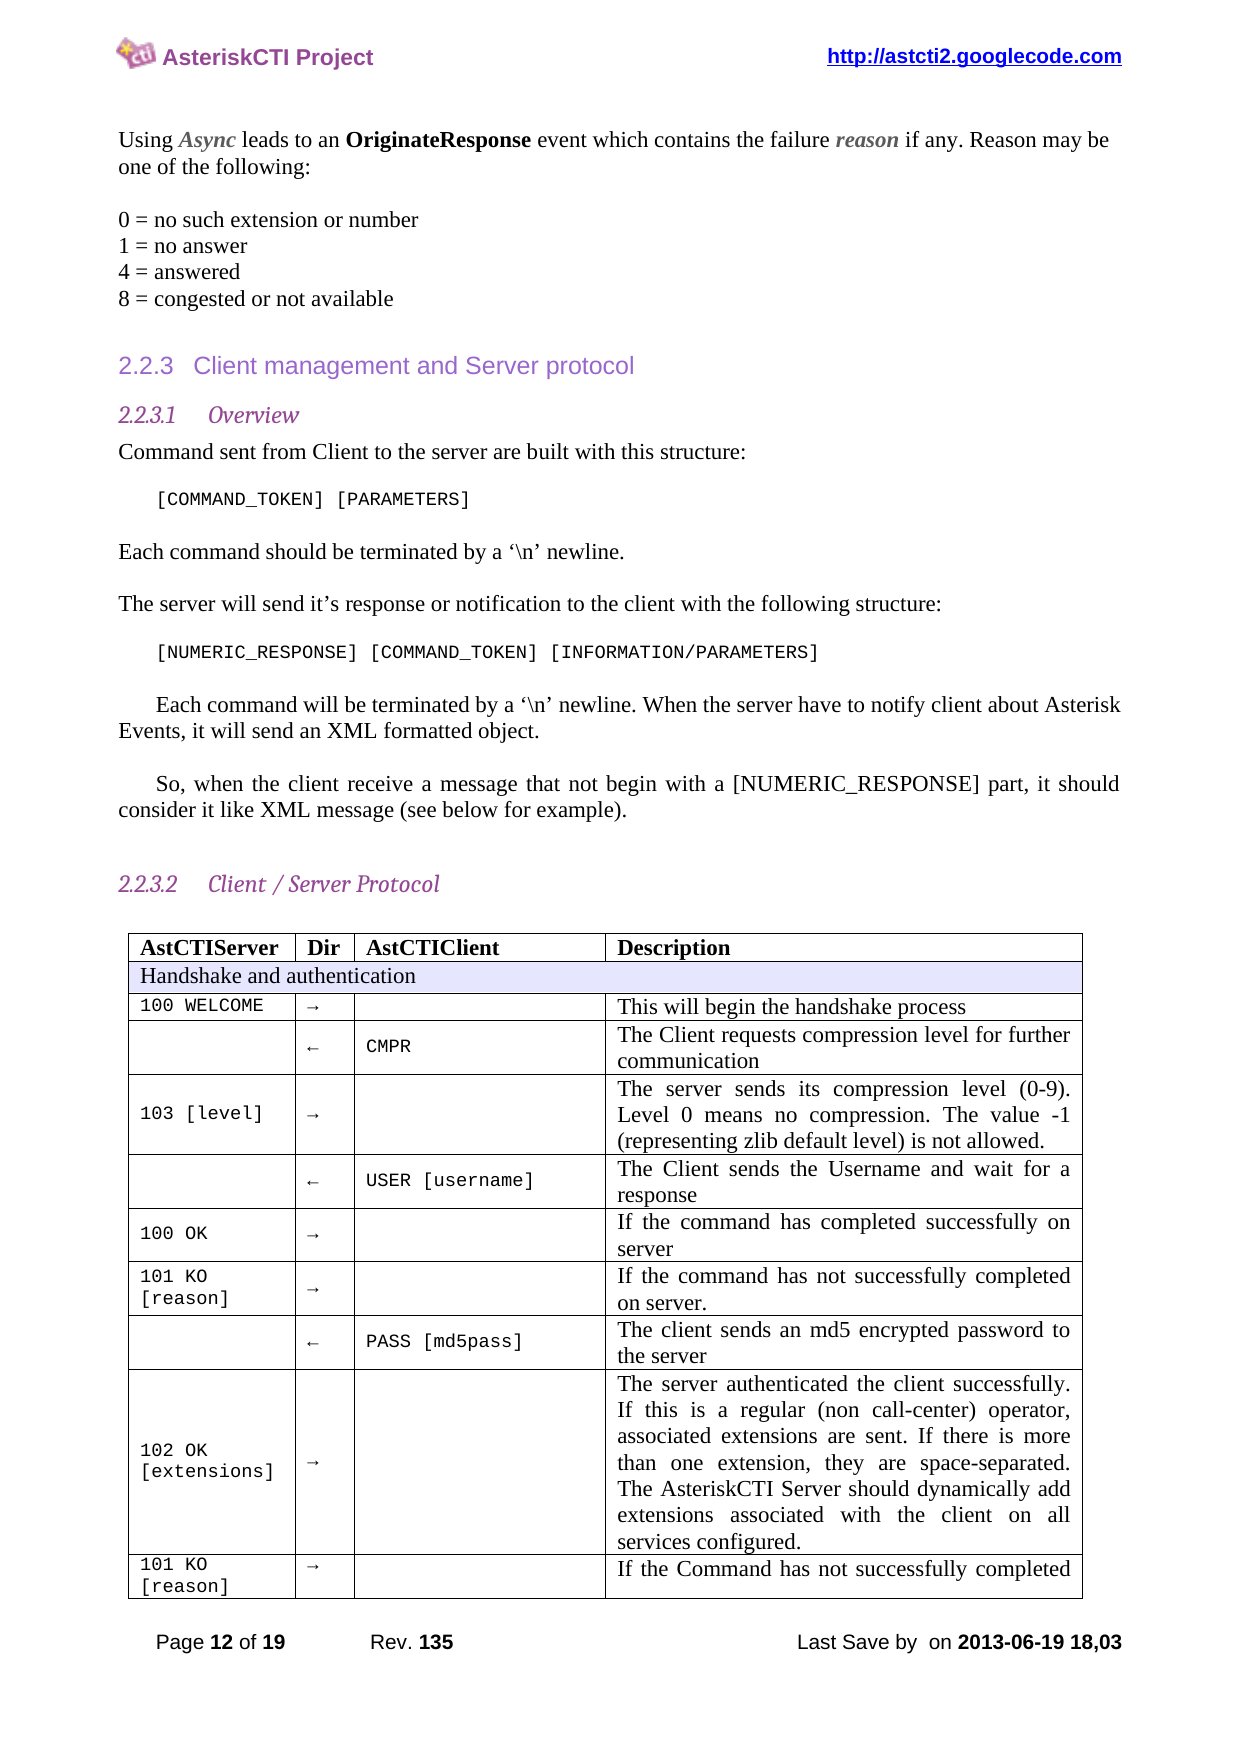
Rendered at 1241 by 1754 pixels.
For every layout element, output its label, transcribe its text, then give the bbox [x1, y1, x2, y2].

table_cell [355, 994, 605, 1020]
table_header AstCTIServer [129, 934, 295, 961]
table_cell [355, 1555, 605, 1598]
table_cell [355, 1370, 605, 1554]
text Using Async leads to an OriginateResponse event which contains the failure reason if any. Reason may be one of the following: 0 = no such extension or number 1 = no answer 4 = answered 8 = congested or not available [118, 127, 1122, 311]
table_cell PASS [md5pass] [355, 1316, 605, 1369]
table_cell → [296, 1075, 354, 1154]
table_cell → [296, 1370, 354, 1554]
table_cell → [296, 994, 354, 1020]
table_cell This will begin the handshake process [606, 994, 1082, 1020]
table_cell The server authenticated the client successfully. If this is a regular (non call-center) operator, associated extensions are sent. If there is more than one extension, they are space-separated. The AsteriskCTI Server should dynamically add extensions associated with the client on all services configured. [606, 1370, 1082, 1554]
subtitle Overview [118, 401, 1122, 429]
table_cell → [296, 1555, 354, 1598]
table_header AstCTIClient [355, 934, 605, 961]
table_header Dir [296, 934, 354, 961]
subtitle Client management and Server protocol [118, 351, 1122, 380]
table_cell 101 KO [reason] [129, 1555, 295, 1598]
text Each command should be terminated by a ‘\n’ newline. [118, 538, 1122, 564]
table_cell [355, 1075, 605, 1154]
table_cell [355, 1262, 605, 1315]
picture [116, 34, 157, 74]
table_cell 100 OK [129, 1209, 295, 1261]
text So, when the client receive a message that not begin with a [NUMERIC_RESPONSE] part, it should consider it like XML message (see below for example). [118, 770, 1122, 823]
table_header Description [606, 934, 1082, 961]
table_cell [355, 1209, 605, 1261]
table_cell 103 [level] [129, 1075, 295, 1154]
table_cell If the command has not successfully completed on server. [606, 1262, 1082, 1315]
subtitle Client / Server Protocol [118, 870, 1122, 898]
table_cell 102 OK [extensions] [129, 1370, 295, 1554]
table_cell ← [296, 1316, 354, 1369]
text The server will send it’s response or notification to the client with the following structure: [118, 591, 1122, 617]
table_cell [129, 1155, 295, 1207]
table_cell ← [296, 1155, 354, 1207]
text Each command will be terminated by a ‘\n’ newline. When the server have to notify client about Asterisk Events, it will send an XML formatted object. [118, 691, 1122, 743]
text [COMMAND_TOKEN] [PARAMETERS] [118, 490, 1122, 511]
table_cell The Client sends the Username and wait for a response [606, 1155, 1082, 1207]
table_cell ← [296, 1021, 354, 1073]
table_cell → [296, 1209, 354, 1261]
table_cell If the Command has not successfully completed [606, 1555, 1082, 1598]
table_cell → [296, 1262, 354, 1315]
text [NUMERIC_RESPONSE] [COMMAND_TOKEN] [INFORMATION/PARAMETERS] [118, 643, 1122, 664]
table_cell [129, 1316, 295, 1369]
table_cell Handshake and authentication [129, 962, 1082, 992]
table_cell The Client requests compression level for further communication [606, 1021, 1082, 1073]
table_cell [129, 1021, 295, 1073]
table_cell 101 KO [reason] [129, 1262, 295, 1315]
table_cell CMPR [355, 1021, 605, 1073]
table_cell The client sends an md5 encrypted password to the server [606, 1316, 1082, 1369]
table_cell If the command has completed successfully on server [606, 1209, 1082, 1261]
table_cell The server sends its compression level (0-9). Level 0 means no compression. The value -1 (representing zlib default level) is not allowed. [606, 1075, 1082, 1154]
table_cell 100 WELCOME [129, 994, 295, 1020]
table_cell USER [username] [355, 1155, 605, 1207]
text Command sent from Client to the server are built with this structure: [118, 438, 1122, 464]
